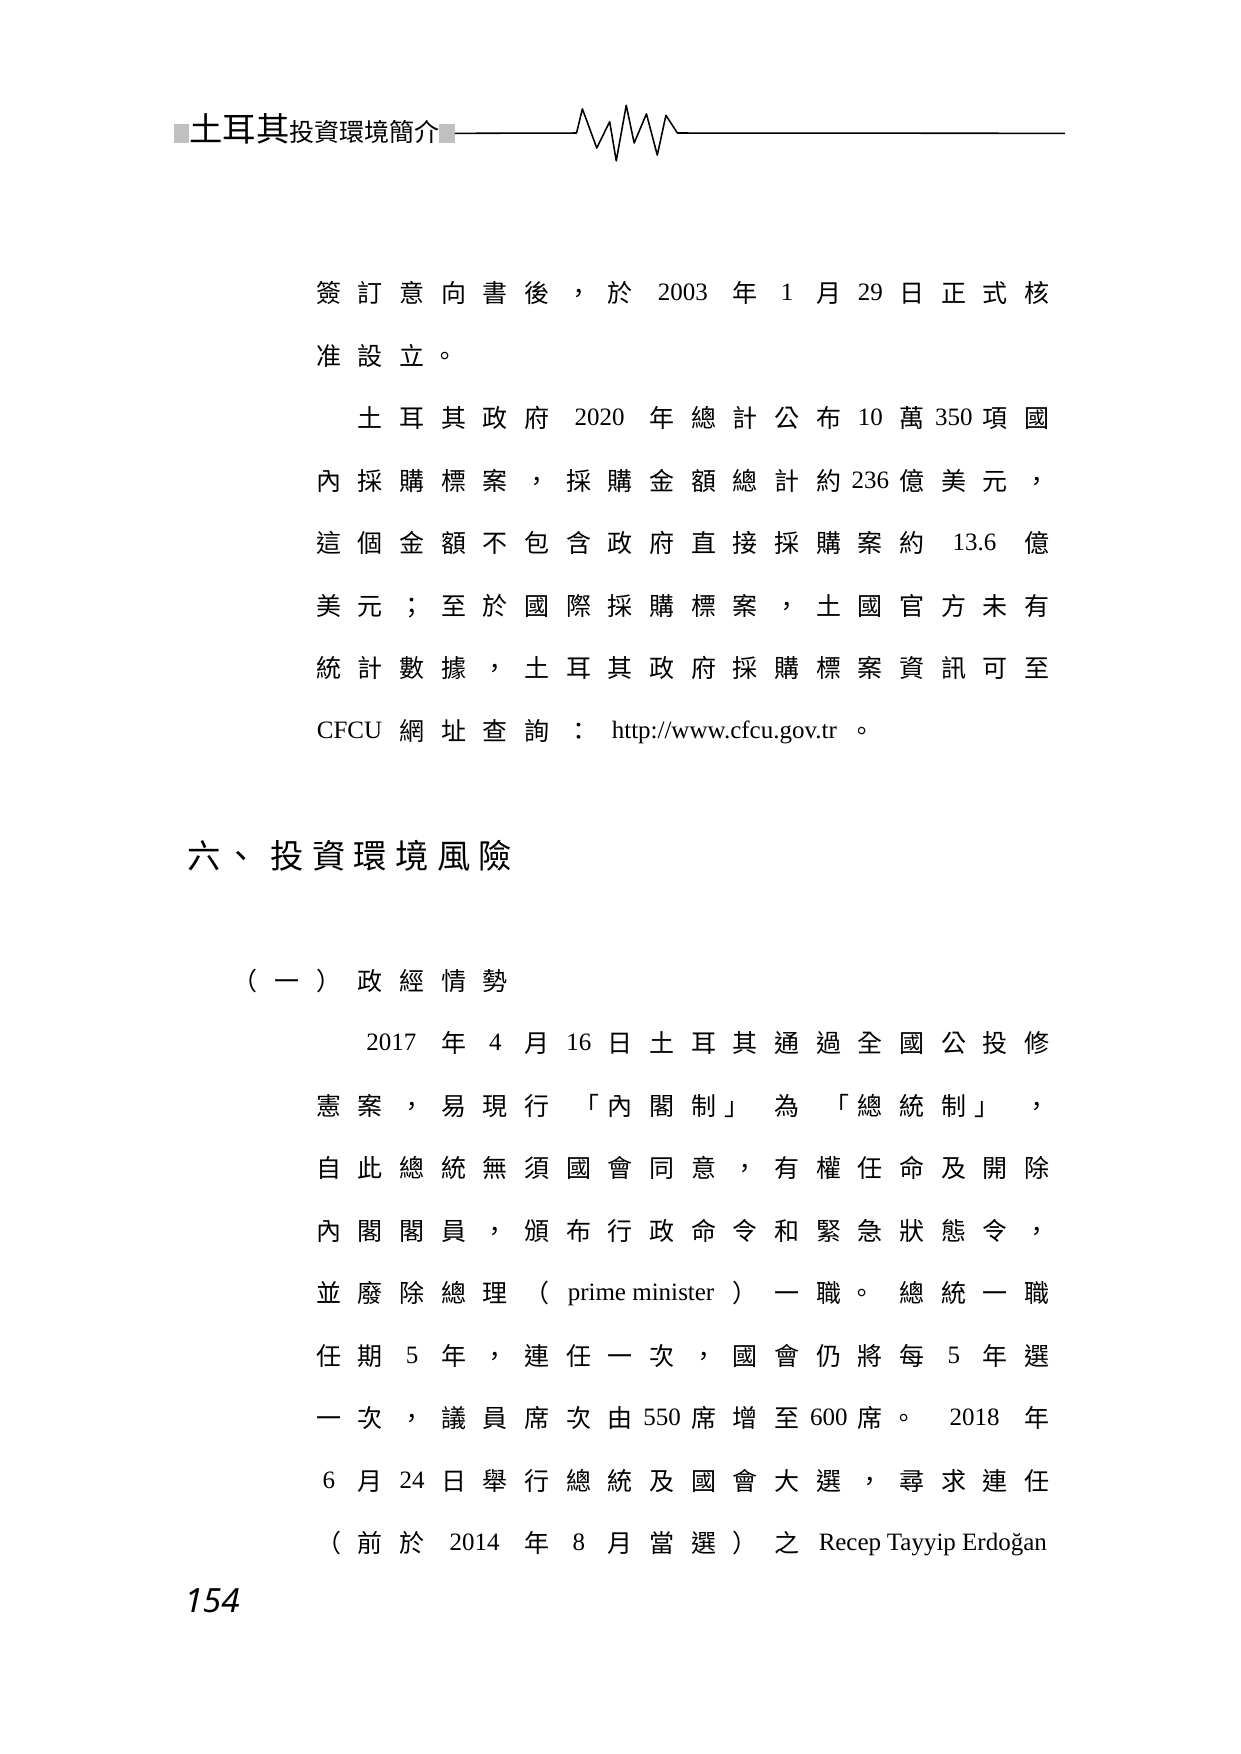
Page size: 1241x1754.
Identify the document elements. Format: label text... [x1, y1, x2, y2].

text 2017年4月16日土耳其通過全國公投修憲案，易現行「內閣制」為「總統制」，自此總統無須國會同意，有權任命及開除內閣閣員，頒布行政命令和緊急狀態令，並廢除總理（prime minister）一職。總統一職任期5年，連任一次，國會仍將每5年選一次，議員席次由550席增至600席。2018年6月24日舉行總統及國會大選，尋求連任（前於2014年8月當選）之Recep Tayyip Erdoğan [281, 1000, 1058, 1563]
text 土耳其政府2020年總計公布10萬350項國內採購標案，採購金額總計約236億美元，這個金額不包含政府直接採購案約13.6億美元；至於國際採購標案，土國官方未有統計數據，土耳其政府採購標案資訊可至CFCU網址查詢：http://www.cfcu.gov.tr。 [281, 375, 1058, 750]
text （一）政經情勢 [207, 938, 1058, 1000]
text 六、投資環境風險 [183, 813, 1058, 875]
text 簽訂意向書後，於2003年1月29日正式核准設立。 [281, 250, 1058, 375]
